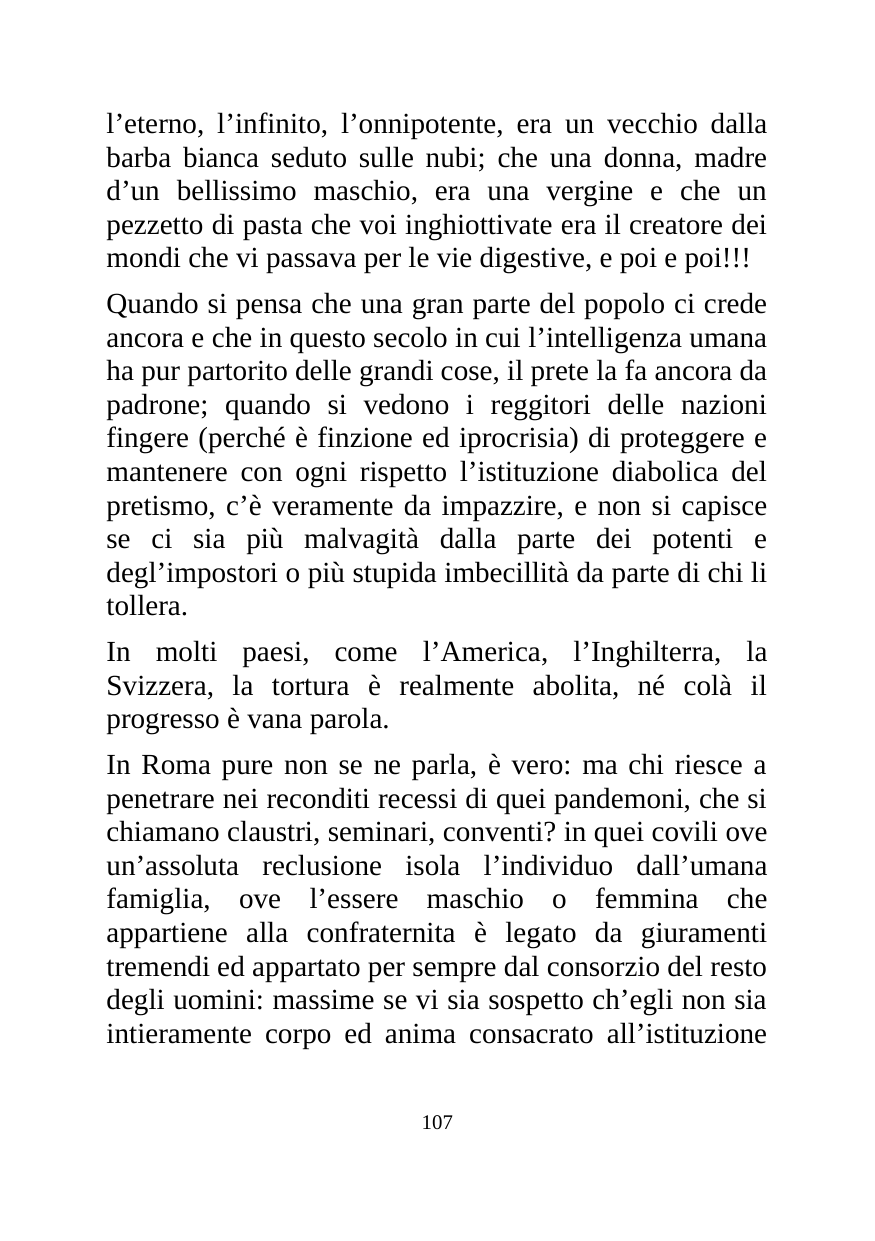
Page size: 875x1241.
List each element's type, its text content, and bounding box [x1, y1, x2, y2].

text In molti paesi, come l’America, l’Inghilterra, la Svizzera, la tortura è realmente abolita, né colà il progresso è vana parola. [106, 634, 768, 735]
text l’eterno, l’infinito, l’onnipotente, era un vecchio dalla barba bianca seduto sulle nubi; che una donna, madre d’un bellissimo maschio, era una vergine e che un pezzetto di pasta che voi inghiottivate era il creatore dei mondi che vi passava per le vie digestive, e poi e poi!!! [106, 106, 768, 274]
text Quando si pensa che una gran parte del popolo ci crede ancora e che in questo secolo in cui l’intelligenza umana ha pur partorito delle grandi cose, il prete la fa ancora da padrone; quando si vedono i reggitori delle nazioni fingere (perché è finzione ed iprocrisia) di proteggere e mantenere con ogni rispetto l’istituzione diabolica del pretismo, c’è veramente da impazzire, e non si capisce se ci sia più malvagità dalla parte dei potenti e degl’impostori o più stupida imbecillità da parte di chi li tollera. [106, 286, 768, 622]
text In Roma pure non se ne parla, è vero: ma chi riesce a penetrare nei reconditi recessi di quei pandemoni, che si chiamano claustri, seminari, conventi? in quei covili ove un’assoluta reclusione isola l’individuo dall’umana famiglia, ove l’essere maschio o femmina che appartiene alla confraternita è legato da giuramenti tremendi ed appartato per sempre dal consorzio del resto degli uomini: massime se vi sia sospetto ch’egli non sia intieramente corpo ed anima consacrato all’istituzione [106, 747, 768, 1049]
